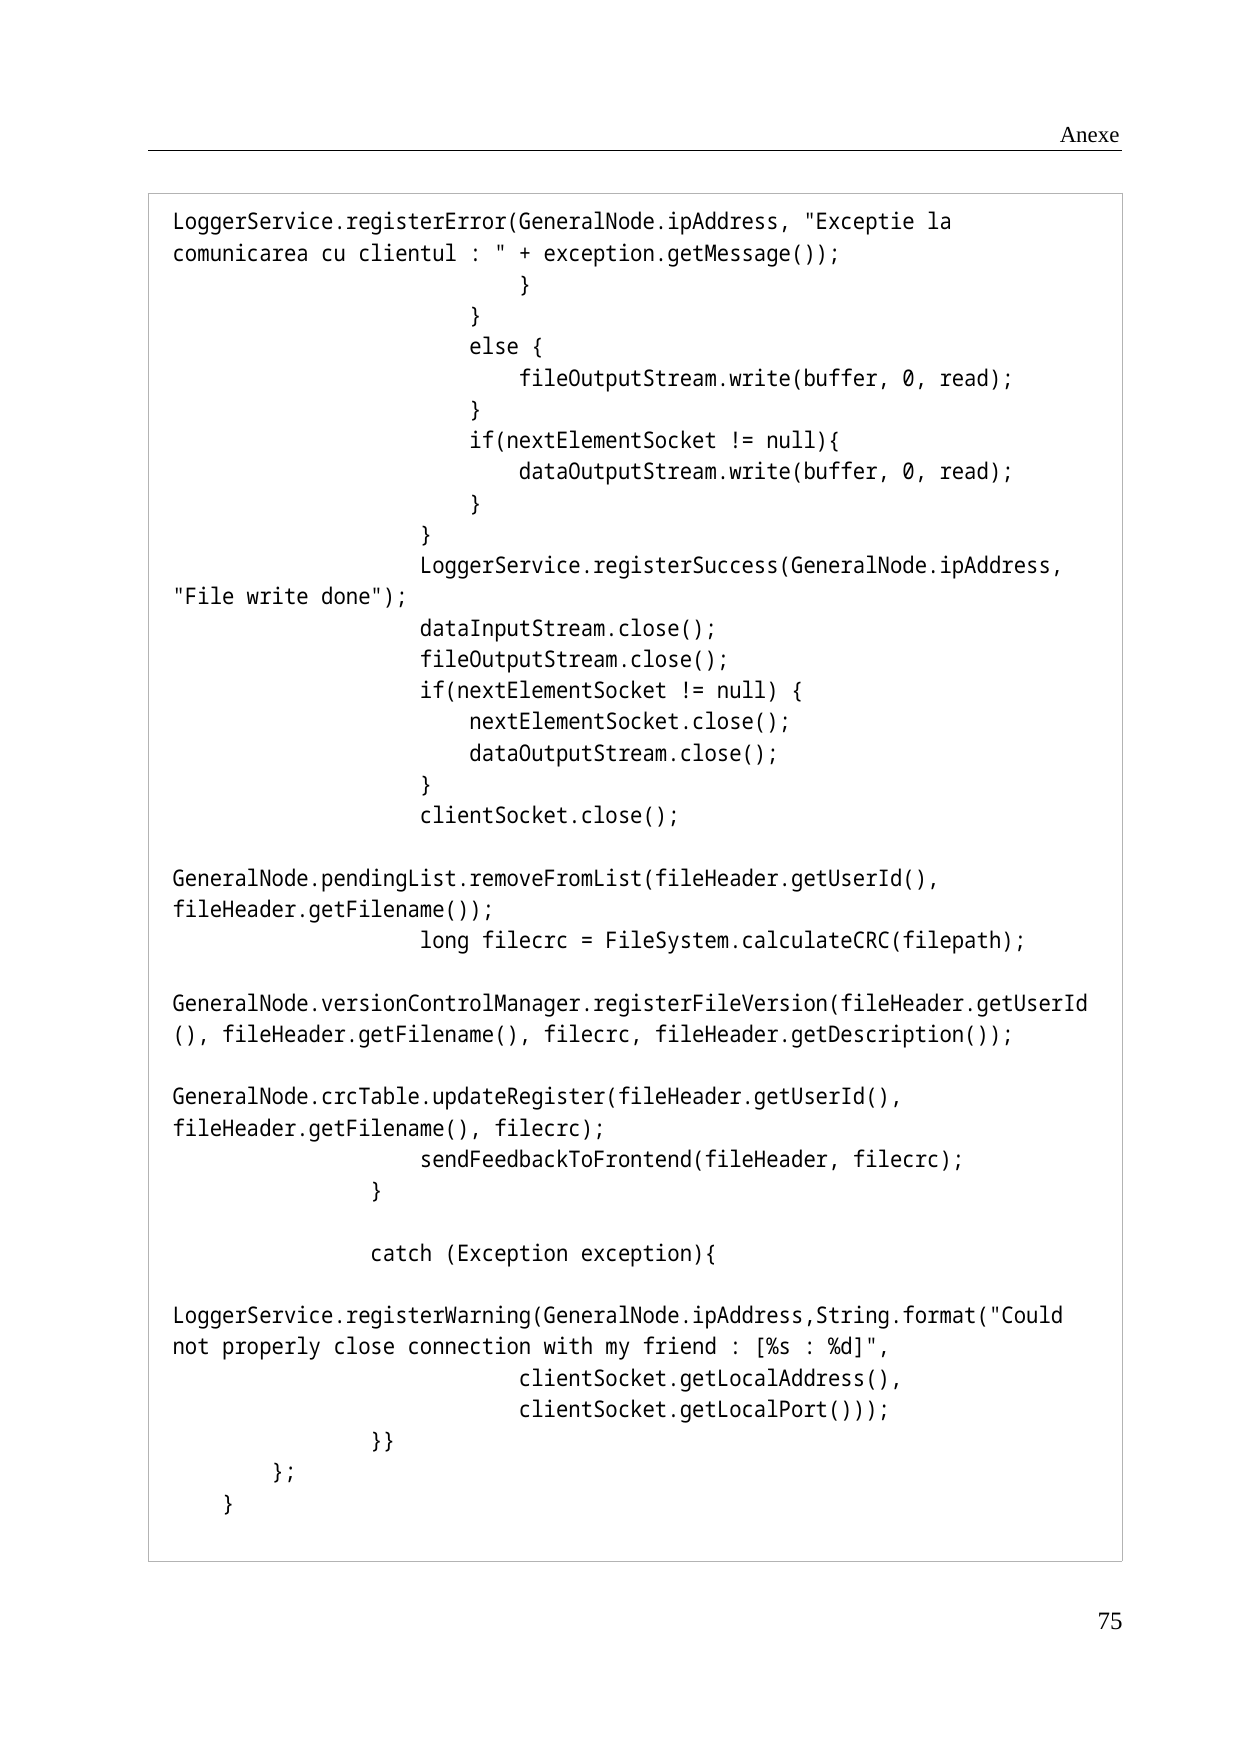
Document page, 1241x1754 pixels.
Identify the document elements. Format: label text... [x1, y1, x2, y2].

text LoggerService.registerWarning(GeneralNode.ipAddress,String.format("Could not properly close connection with my friend : [%s : %d]", [149, 1255, 1122, 1349]
text LoggerService.registerSuccess(GeneralNode.ipAddress, "File write done"); [149, 536, 1122, 599]
text } [149, 505, 1122, 536]
text dataOutputStream.close(); [149, 724, 1122, 755]
text fileOutputStream.close(); [149, 630, 1122, 661]
text } [149, 474, 1122, 505]
text }; [149, 1443, 1122, 1474]
text nextElementSocket.close(); [149, 693, 1122, 724]
text } [149, 1474, 1122, 1518]
text } [149, 1161, 1122, 1205]
text } [149, 255, 1122, 286]
text dataInputStream.close(); [149, 599, 1122, 630]
text } [149, 380, 1122, 411]
text } [149, 755, 1122, 786]
text if(nextElementSocket != null) { [149, 661, 1122, 693]
text }} [149, 1411, 1122, 1443]
text clientSocket.getLocalAddress(), [149, 1349, 1122, 1380]
text } [149, 286, 1122, 318]
text sendFeedbackToFrontend(fileHeader, filecrc); [149, 1130, 1122, 1161]
text LoggerService.registerError(GeneralNode.ipAddress, "Exceptie la comunicarea cu clientul : " + exception.getMessage()); [149, 194, 1122, 255]
text fileOutputStream.write(buffer, 0, read); [149, 349, 1122, 380]
text else { [149, 318, 1122, 349]
text long filecrc = FileSystem.calculateCRC(filepath); [149, 911, 1122, 943]
text GeneralNode.versionControlManager.registerFileVersion(fileHeader.getUserId(), fileHeader.getFilename(), filecrc, fileHeader.getDescription()); [149, 943, 1122, 1036]
text dataOutputStream.write(buffer, 0, read); [149, 443, 1122, 474]
text catch (Exception exception){ [149, 1224, 1122, 1255]
text clientSocket.getLocalPort())); [149, 1380, 1122, 1411]
text GeneralNode.pendingList.removeFromList(fileHeader.getUserId(), fileHeader.getFilename()); [149, 818, 1122, 911]
text if(nextElementSocket != null){ [149, 411, 1122, 443]
text GeneralNode.crcTable.updateRegister(fileHeader.getUserId(), fileHeader.getFilename(), filecrc); [149, 1036, 1122, 1130]
text clientSocket.close(); [149, 786, 1122, 818]
